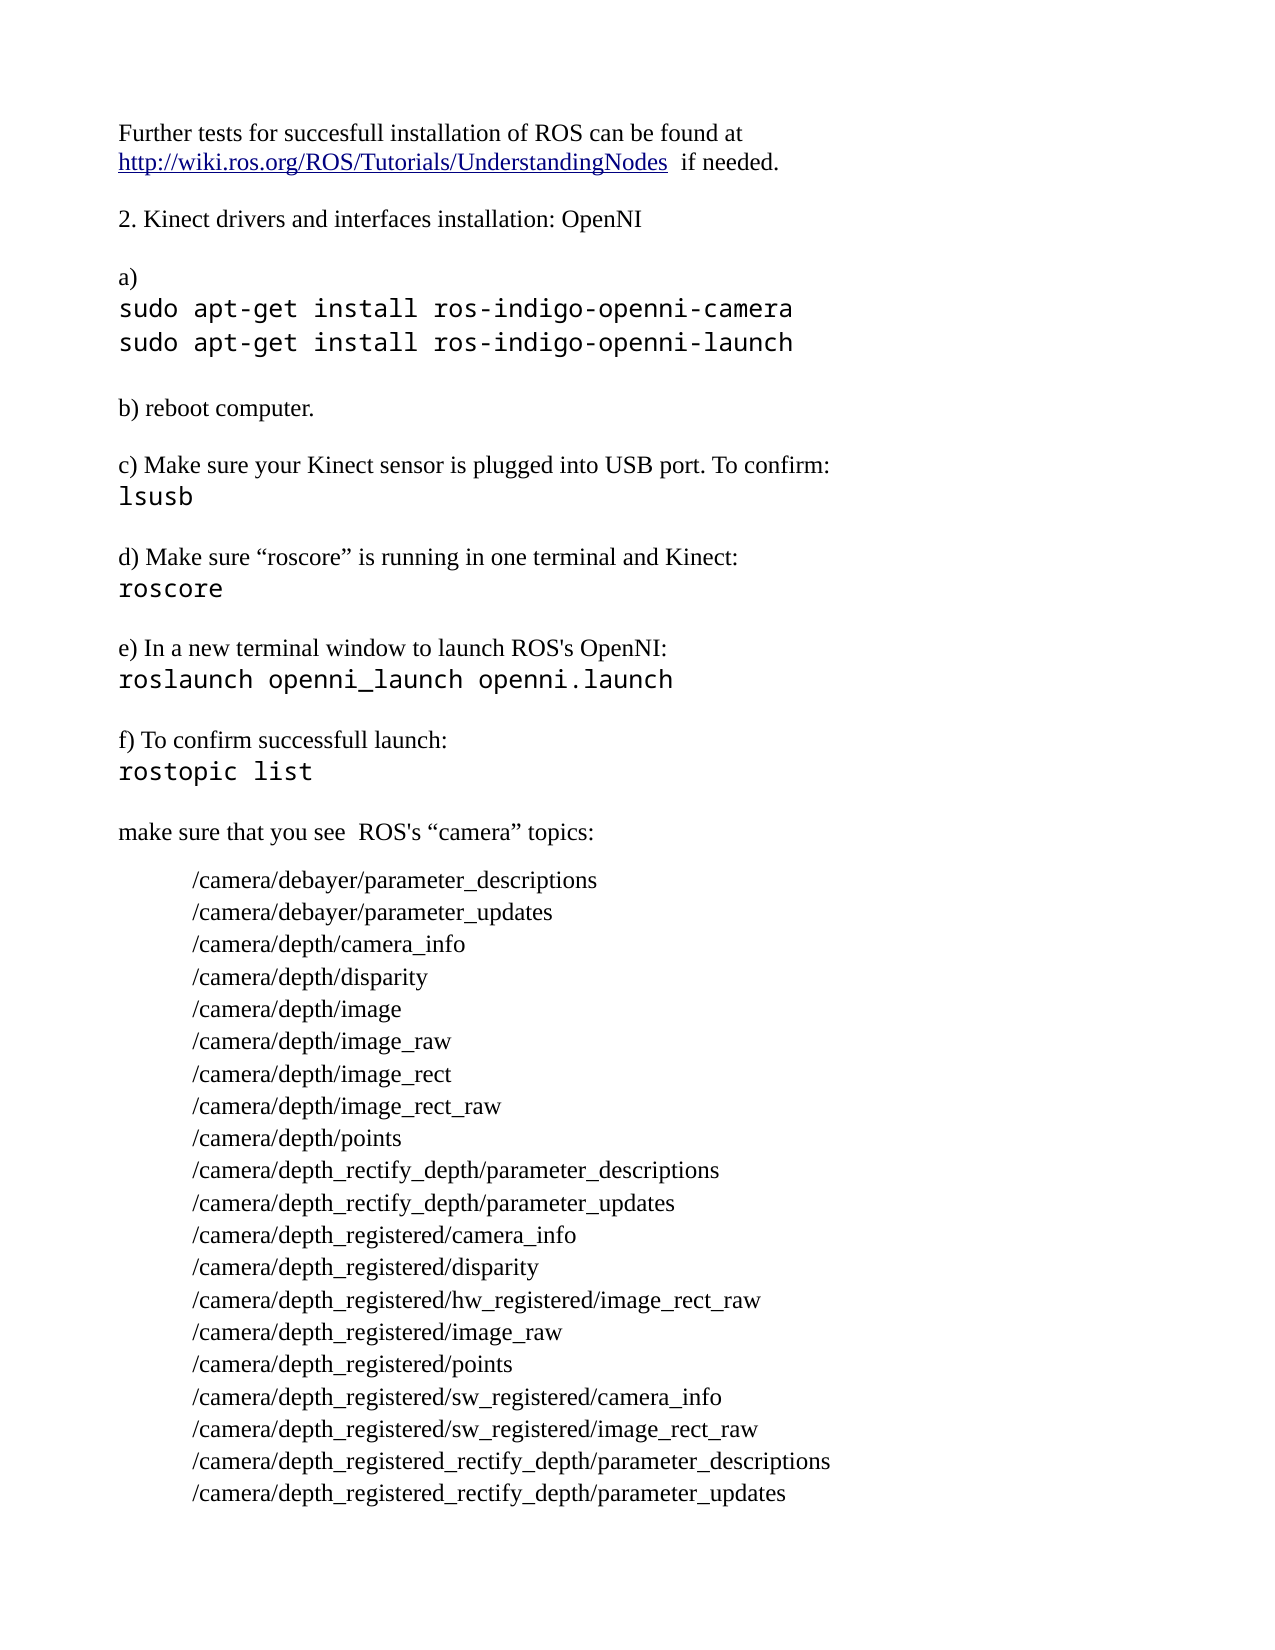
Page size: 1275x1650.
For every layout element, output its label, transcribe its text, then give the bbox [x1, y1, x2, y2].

text lsusb [118, 479, 1157, 513]
text roscore [118, 571, 1157, 605]
text /camera/depth_registered/disparity [192, 1262, 1157, 1279]
text /camera/debayer/parameter_descriptions [192, 874, 1157, 892]
text rostopic list [118, 754, 1157, 788]
text c) Make sure your Kinect sensor is plugged into USB port. To confirm: [118, 450, 1157, 479]
text /camera/depth_registered_rectify_depth/parameter_updates [192, 1488, 1157, 1505]
text /camera/depth_registered_rectify_depth/parameter_descriptions [192, 1455, 1157, 1473]
text /camera/depth_registered/hw_registered/image_rect_raw [192, 1294, 1157, 1312]
text d) Make sure “roscore” is running in one terminal and Kinect: [118, 542, 1157, 571]
text b) reboot computer. [118, 393, 1157, 422]
text /camera/depth/image_rect_raw [192, 1100, 1157, 1118]
text /camera/depth_registered/sw_registered/image_rect_raw [192, 1423, 1157, 1441]
text /camera/depth/disparity [192, 971, 1157, 989]
text sudo apt-get install ros-indigo-openni-launch [118, 325, 1157, 359]
text /camera/depth_registered/sw_registered/camera_info [192, 1391, 1157, 1408]
text /camera/depth_registered/camera_info [192, 1229, 1157, 1247]
text /camera/depth_registered/points [192, 1358, 1157, 1376]
text 2. Kinect drivers and interfaces installation: OpenNI [118, 204, 1157, 233]
text roslaunch openni_launch openni.launch [118, 662, 1157, 696]
text /camera/depth/image_raw [192, 1036, 1157, 1053]
text /camera/depth_registered/image_raw [192, 1326, 1157, 1344]
text a) [118, 262, 1157, 291]
text /camera/debayer/parameter_updates [192, 906, 1157, 924]
text /camera/depth_rectify_depth/parameter_descriptions [192, 1165, 1157, 1182]
text /camera/depth/points [192, 1132, 1157, 1150]
text f) To confirm successfull launch: [118, 725, 1157, 754]
text /camera/depth/image [192, 1003, 1157, 1021]
text make sure that you see ROS's “camera” topics: [118, 817, 1157, 845]
text /camera/depth/camera_info [192, 939, 1157, 956]
text /camera/depth/image_rect [192, 1068, 1157, 1086]
text Further tests for succesfull installation of ROS can be found at http://wiki.ros.org/ROS/Tutorials/UnderstandingNodes if needed. [118, 118, 1157, 176]
text /camera/depth_rectify_depth/parameter_updates [192, 1197, 1157, 1215]
text sudo apt-get install ros-indigo-openni-camera [118, 291, 1157, 325]
text e) In a new terminal window to launch ROS's OpenNI: [118, 633, 1157, 662]
